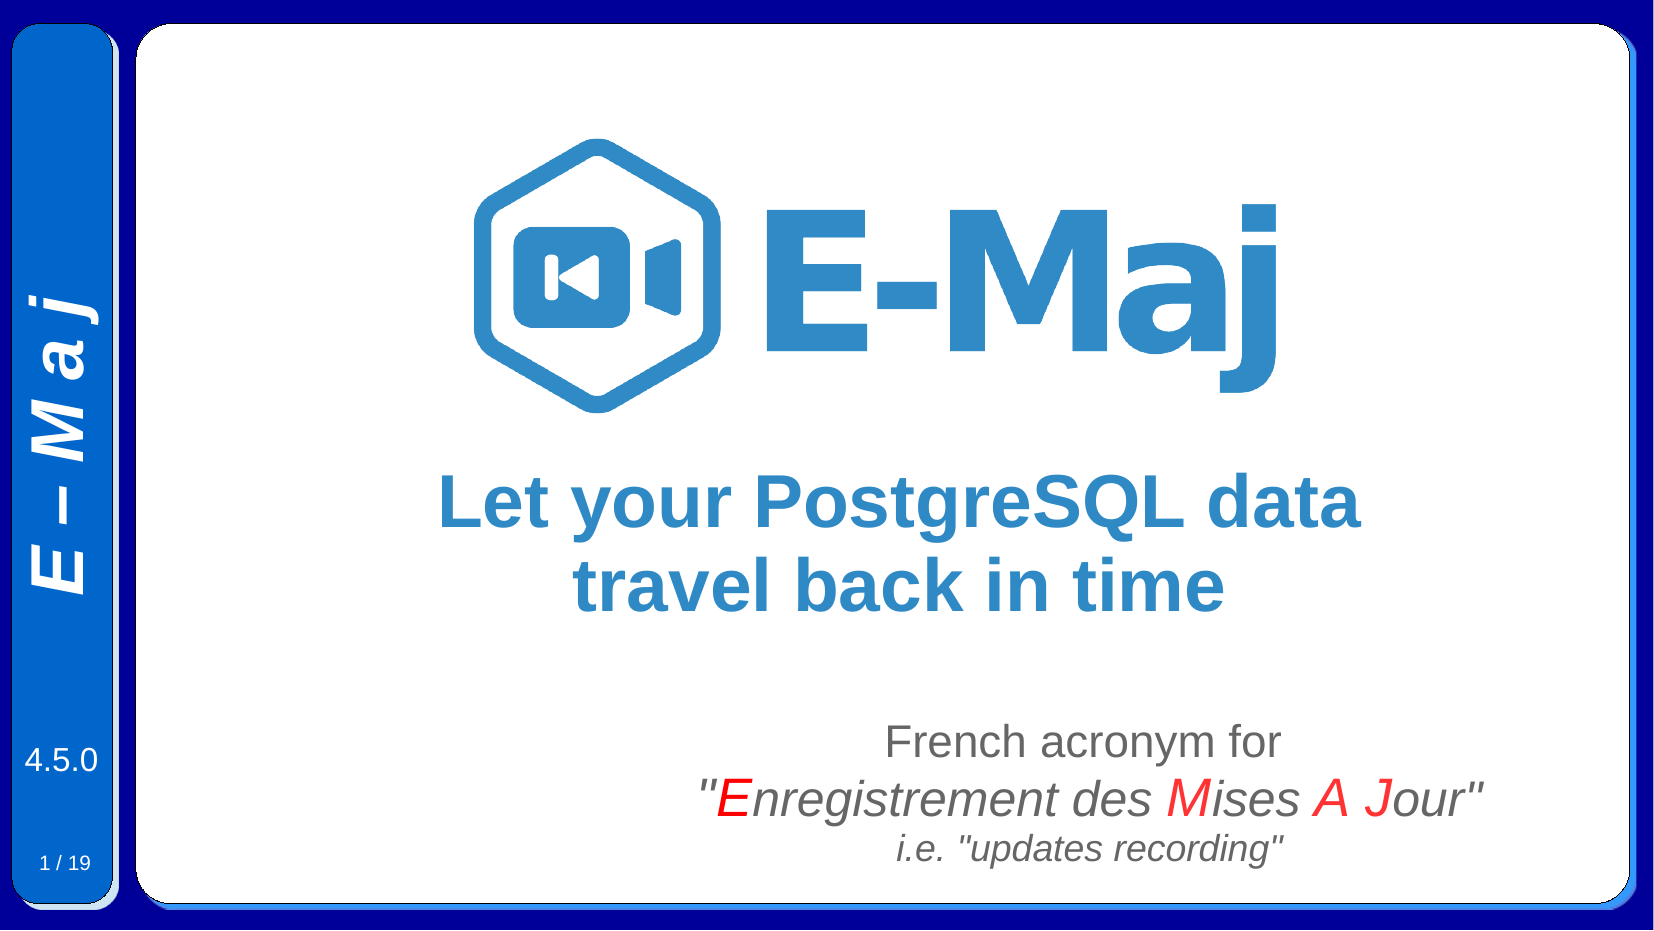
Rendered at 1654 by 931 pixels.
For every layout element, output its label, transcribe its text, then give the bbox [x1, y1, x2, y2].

text_box French acronym for "Enregistrement des Mises A Jour" i.e. "updates recording" [602, 708, 1577, 878]
picture [472, 137, 1276, 366]
text_box Let your PostgreSQL data travel back in time [194, 366, 1570, 832]
